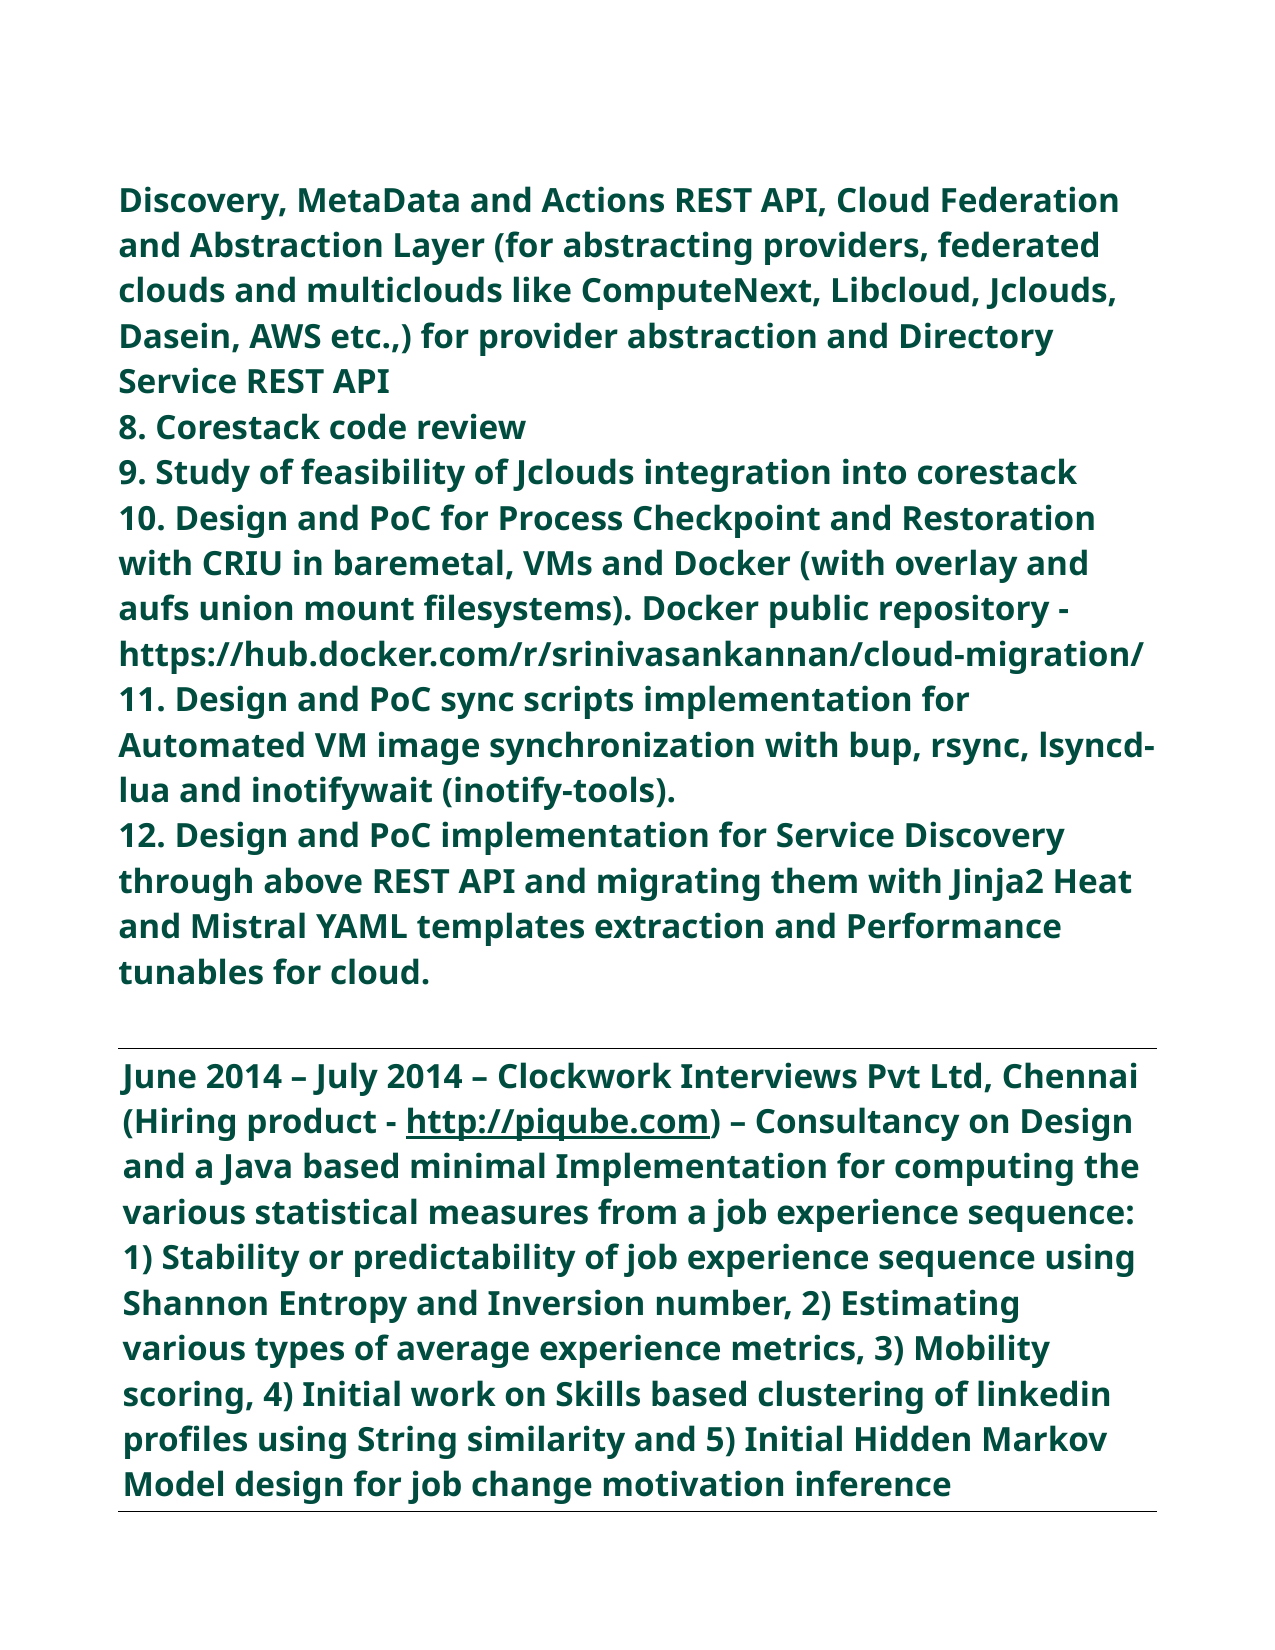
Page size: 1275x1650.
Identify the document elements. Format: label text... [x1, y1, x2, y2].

text June 2014 – July 2014 – Clockwork Interviews Pvt Ltd, Chennai (Hiring product - http://piqube.com) – Consultancy on Design and a Java based minimal Implementation for computing the various statistical measures from a job experience sequence: 1) Stability or predictability of job experience sequence using Shannon Entropy and Inversion number, 2) Estimating various types of average experience metrics, 3) Mobility scoring, 4) Initial work on Skills based clustering of linkedin profiles using String similarity and 5) Initial Hidden Markov Model design for job change motivation inference [118, 1049, 1157, 1511]
text 8. Corestack code review [118, 403, 1157, 449]
text 9. Study of feasibility of Jclouds integration into corestack [118, 449, 1157, 494]
text 10. Design and PoC for Process Checkpoint and Restoration with CRIU in baremetal, VMs and Docker (with overlay and aufs union mount filesystems). Docker public repository - https://hub.docker.com/r/srinivasankannan/cloud-migration/ [118, 494, 1157, 676]
text 12. Design and PoC implementation for Service Discovery through above REST API and migrating them with Jinja2 Heat and Mistral YAML templates extraction and Performance tunables for cloud. [118, 812, 1157, 994]
text 11. Design and PoC sync scripts implementation for Automated VM image synchronization with bup, rsync, lsyncd-lua and inotifywait (inotify-tools). [118, 676, 1157, 812]
text Discovery, MetaData and Actions REST API, Cloud Federation and Abstraction Layer (for abstracting providers, federated clouds and multiclouds like ComputeNext, Libcloud, Jclouds, Dasein, AWS etc.,) for provider abstraction and Directory Service REST API [118, 176, 1157, 403]
